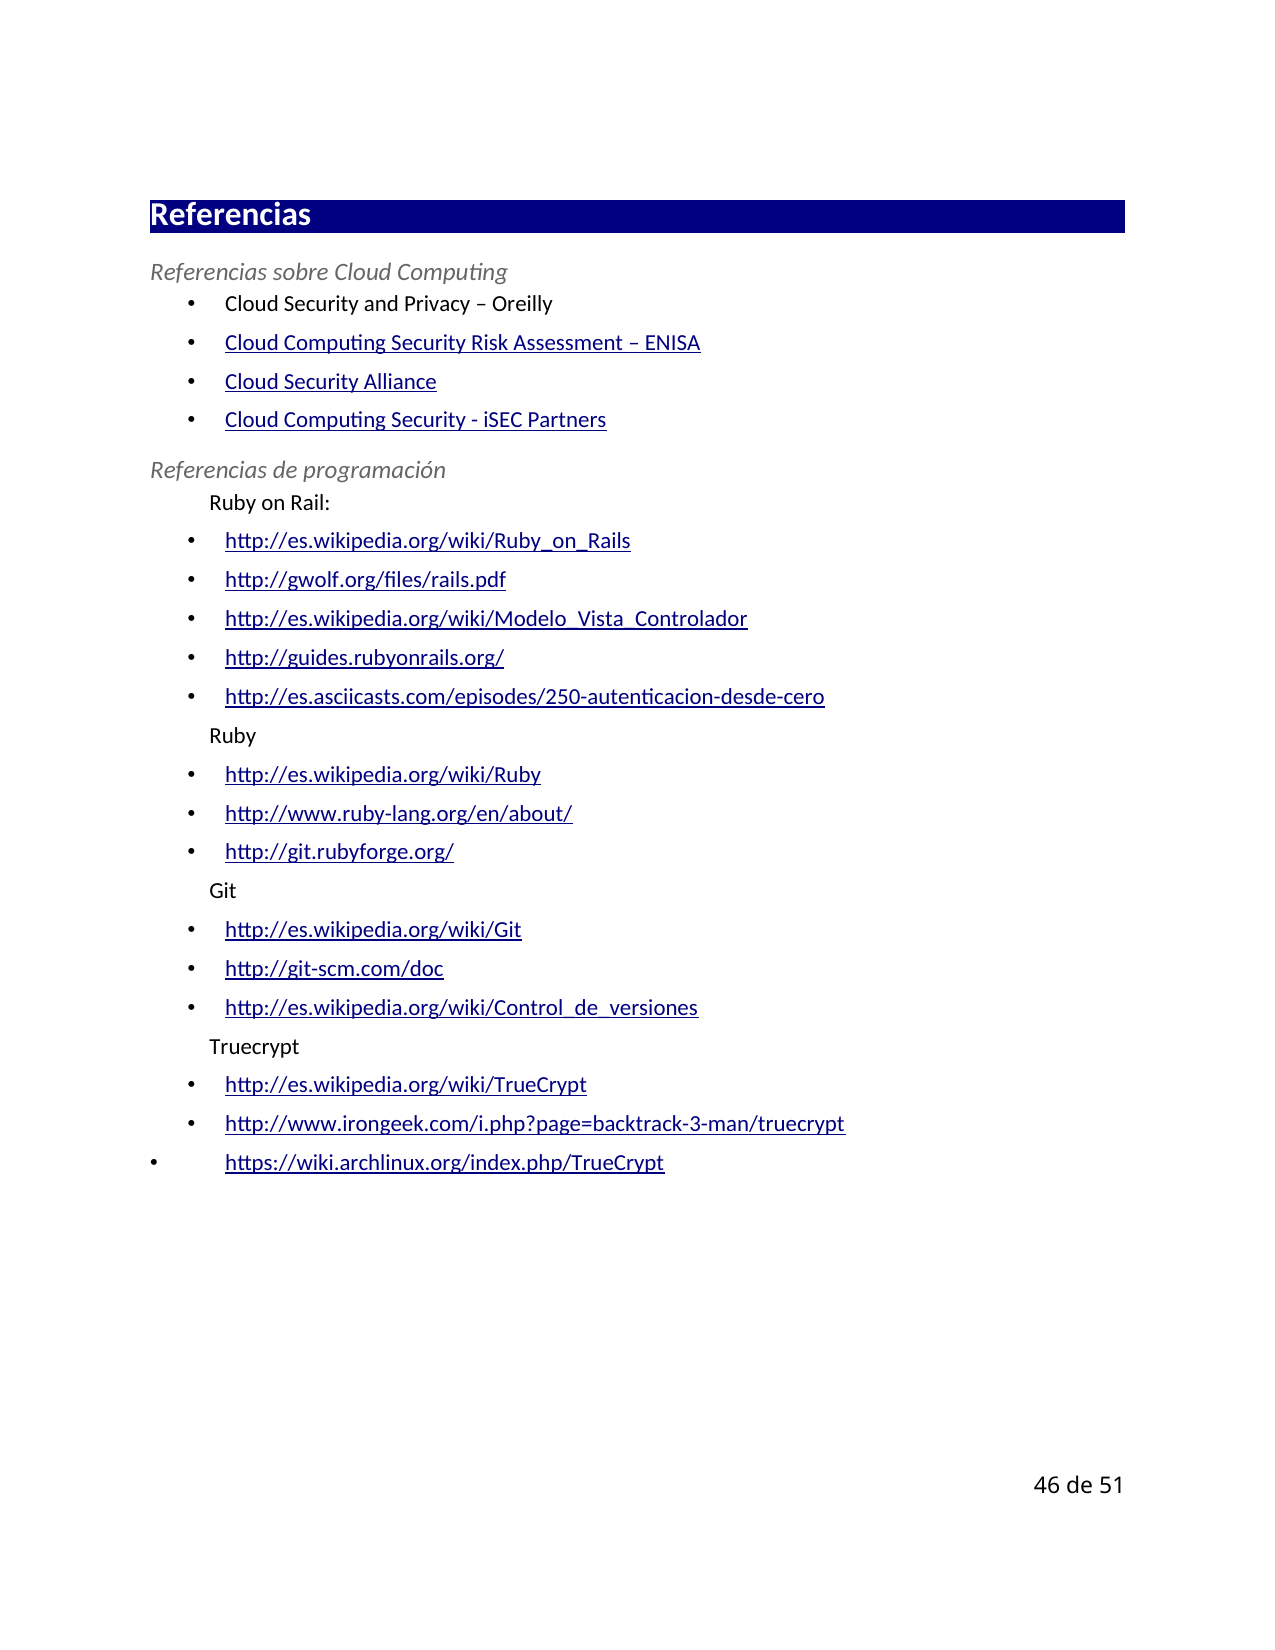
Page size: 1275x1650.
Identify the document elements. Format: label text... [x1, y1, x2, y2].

text Ruby on Rail: [150, 493, 1125, 516]
list http://www.irongeek.com/i.php?page=backtrack-3-man/truecrypt [187, 1114, 1125, 1137]
text Ruby [150, 726, 1125, 749]
list http://guides.rubyonrails.org/ [187, 648, 1125, 671]
list Cloud Computing Security - iSEC Partners [187, 411, 1125, 434]
list http://gwolf.org/files/rails.pdf [187, 571, 1125, 593]
list Cloud Security and Privacy – Oreilly [187, 294, 1125, 317]
list http://es.asciicasts.com/episodes/250-autenticacion-desde-cero [187, 687, 1125, 710]
list Cloud Computing Security Risk Assessment – ENISA [187, 333, 1125, 356]
list http://es.wikipedia.org/wiki/Ruby [187, 765, 1125, 788]
subtitle Referencias [150, 200, 1125, 233]
list http://es.wikipedia.org/wiki/Control_de_versiones [187, 998, 1125, 1021]
list http://es.wikipedia.org/wiki/TrueCrypt [187, 1076, 1125, 1099]
text Git [150, 881, 1125, 904]
list https://wiki.archlinux.org/index.php/TrueCrypt [150, 1153, 1125, 1176]
text Truecrypt [150, 1037, 1125, 1060]
list Cloud Security Alliance [187, 372, 1125, 395]
list http://git.rubyforge.org/ [187, 843, 1125, 866]
list http://git-scm.com/doc [187, 959, 1125, 982]
list http://es.wikipedia.org/wiki/Git [187, 920, 1125, 943]
list http://www.ruby-lang.org/en/about/ [187, 804, 1125, 827]
subtitle Referencias de programación [150, 460, 1125, 485]
list http://es.wikipedia.org/wiki/Modelo_Vista_Controlador [187, 609, 1125, 632]
subtitle Referencias sobre Cloud Computing [150, 261, 1125, 286]
list http://es.wikipedia.org/wiki/Ruby_on_Rails [187, 532, 1125, 555]
